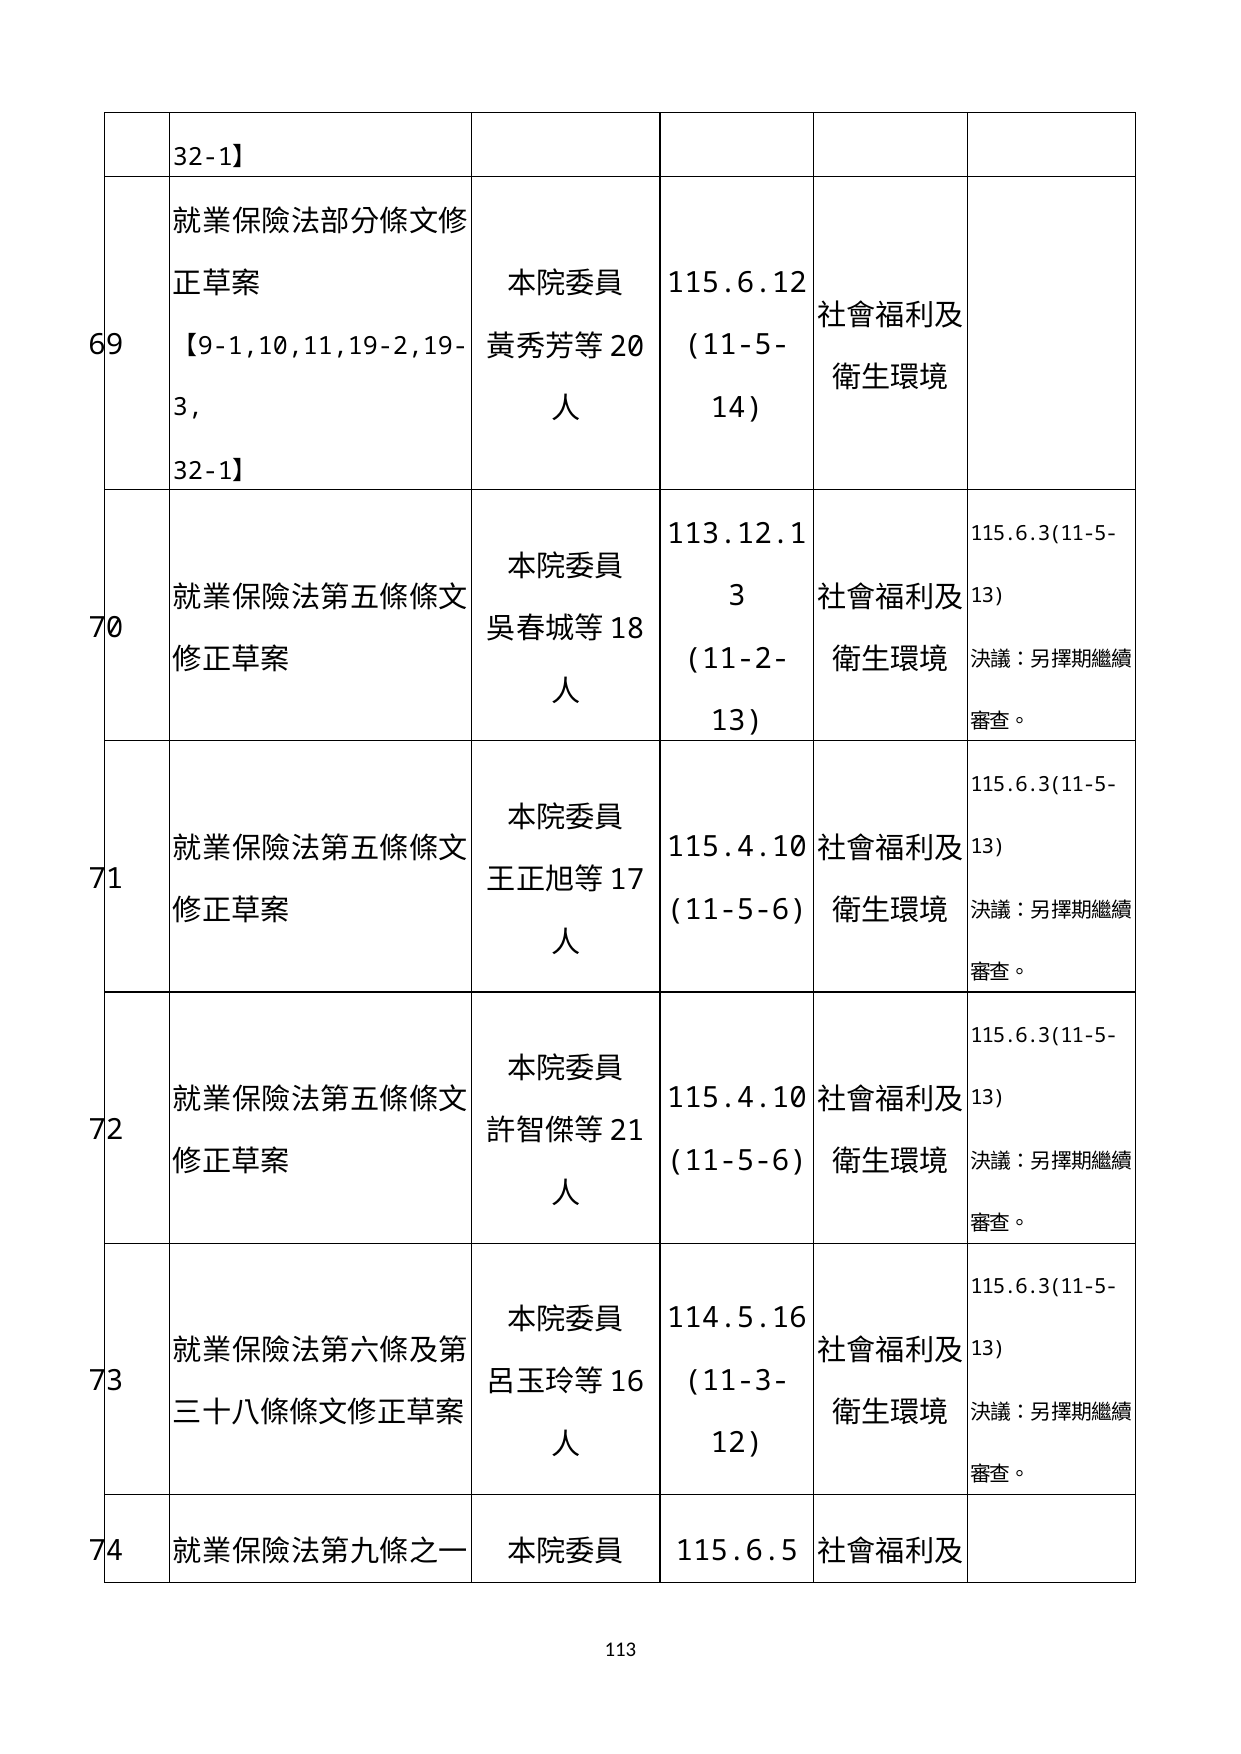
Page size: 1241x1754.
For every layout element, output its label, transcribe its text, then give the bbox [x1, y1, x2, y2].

table_cell 社會福利及衛生環境 [814, 1244, 967, 1493]
table_cell 社會福利及衛生環境 [814, 741, 967, 991]
table_cell 社會福利及衛生環境 [814, 177, 967, 489]
table_cell 113.12.13 (11-2-13) [661, 490, 813, 740]
table_cell 社會福利及衛生環境 [814, 993, 967, 1242]
table_cell [105, 1495, 169, 1582]
table_cell [968, 113, 1135, 176]
table_cell 就業保險法第五條條文修正草案 [170, 741, 471, 991]
table_cell 就業保險法第九條之一 [170, 1495, 471, 1582]
table_cell 115.4.10 (11-5-6) [661, 993, 813, 1242]
table_cell 就業保險法第五條條文修正草案 [170, 993, 471, 1242]
table_cell [661, 113, 813, 176]
table_cell [472, 113, 659, 176]
table_cell [814, 113, 967, 176]
table_cell 本院委員 許智傑等21人 [472, 993, 659, 1242]
table_cell 115.6.12 (11-5-14) [661, 177, 813, 489]
table_cell 115.6.3(11-5-13) 決議：另擇期繼續審查。 [968, 1244, 1135, 1493]
table_cell 115.6.3(11-5-13) 決議：另擇期繼續審查。 [968, 490, 1135, 740]
table_cell [968, 177, 1135, 489]
table_cell 本院委員 呂玉玲等16人 [472, 1244, 659, 1493]
table_cell 本院委員 吳春城等18人 [472, 490, 659, 740]
table_cell [105, 993, 169, 1242]
table_cell 就業保險法第六條及第三十八條條文修正草案 [170, 1244, 471, 1493]
table_cell 114.5.16 (11-3-12) [661, 1244, 813, 1493]
table_cell [105, 741, 169, 991]
table_cell 115.6.5 [661, 1495, 813, 1582]
table_cell 115.6.3(11-5-13) 決議：另擇期繼續審查。 [968, 741, 1135, 991]
table_cell 就業保險法第五條條文修正草案 [170, 490, 471, 740]
table_cell 社會福利及 [814, 1495, 967, 1582]
table_cell 就業保險法部分條文修正草案 【9-1,10,11,19-2,19-3, 32-1】 [170, 177, 471, 489]
table_cell [105, 1244, 169, 1493]
table_cell 32-1】 [170, 113, 471, 176]
table_cell [105, 113, 169, 176]
table_cell 本院委員 黃秀芳等20人 [472, 177, 659, 489]
table_cell [105, 490, 169, 740]
table_cell 115.4.10 (11-5-6) [661, 741, 813, 991]
table_cell 115.6.3(11-5-13) 決議：另擇期繼續審查。 [968, 993, 1135, 1242]
table_cell [968, 1495, 1135, 1582]
table_cell 社會福利及衛生環境 [814, 490, 967, 740]
table_cell 本院委員 [472, 1495, 659, 1582]
table_cell 本院委員 王正旭等17人 [472, 741, 659, 991]
table_cell [105, 177, 169, 489]
